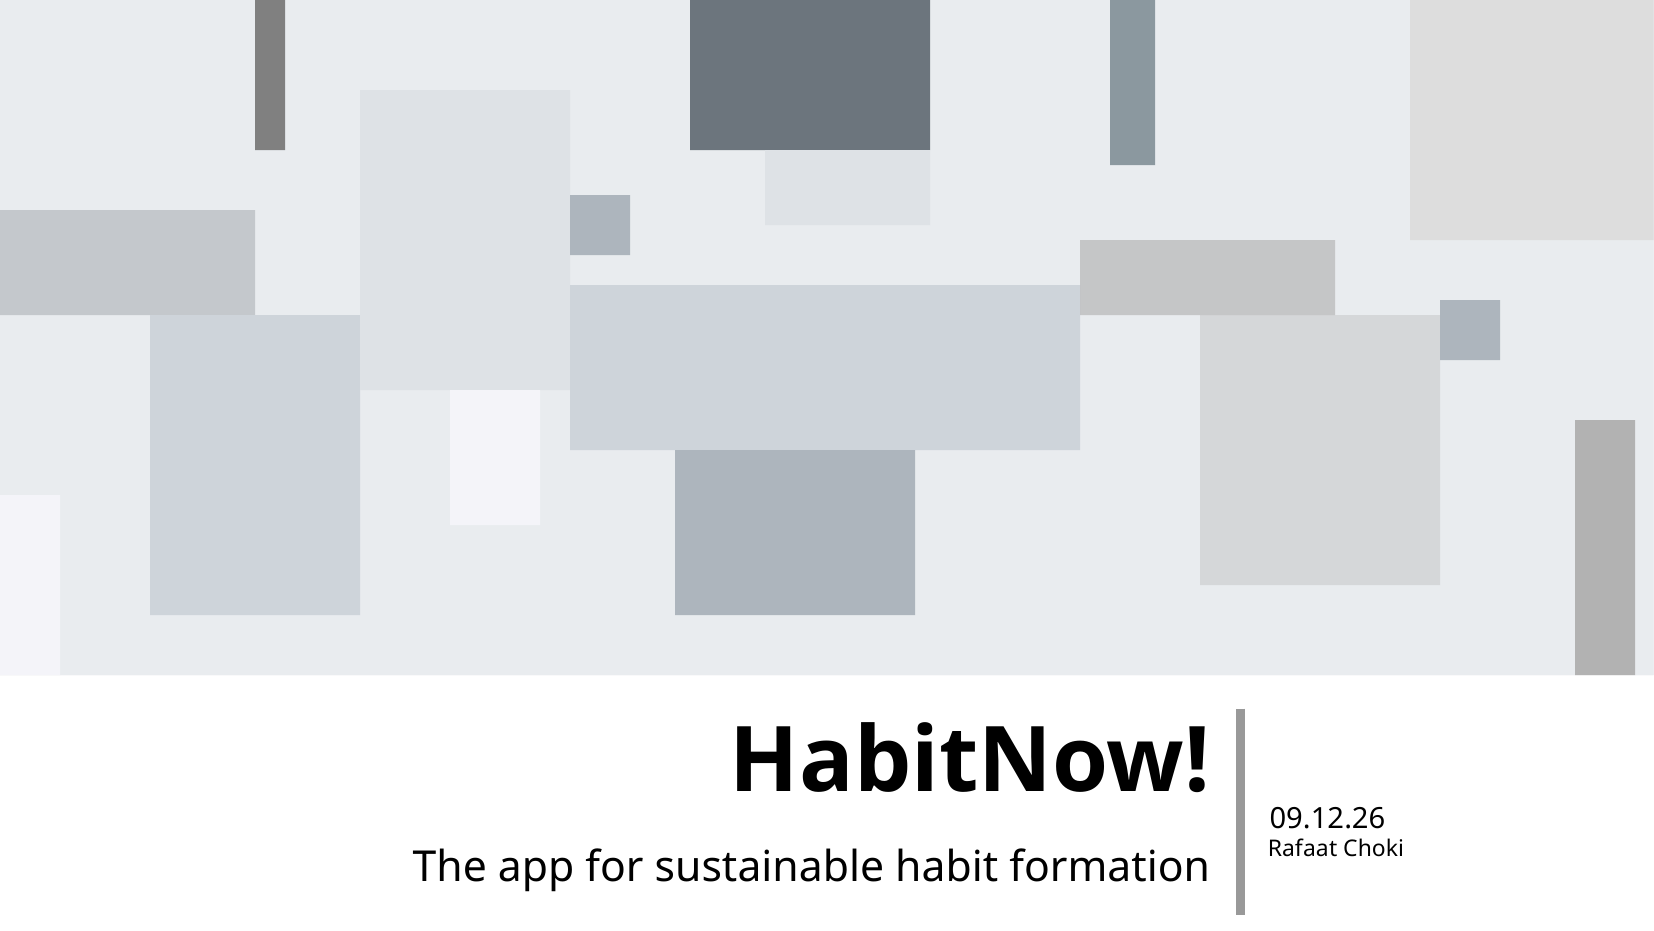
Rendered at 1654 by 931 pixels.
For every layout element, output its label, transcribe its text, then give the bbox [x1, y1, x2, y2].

title HabitNow! [59, 694, 1211, 819]
subtitle The app for sustainable habit formation [59, 835, 1211, 895]
text_box Rafaat Choki [1253, 825, 1426, 872]
